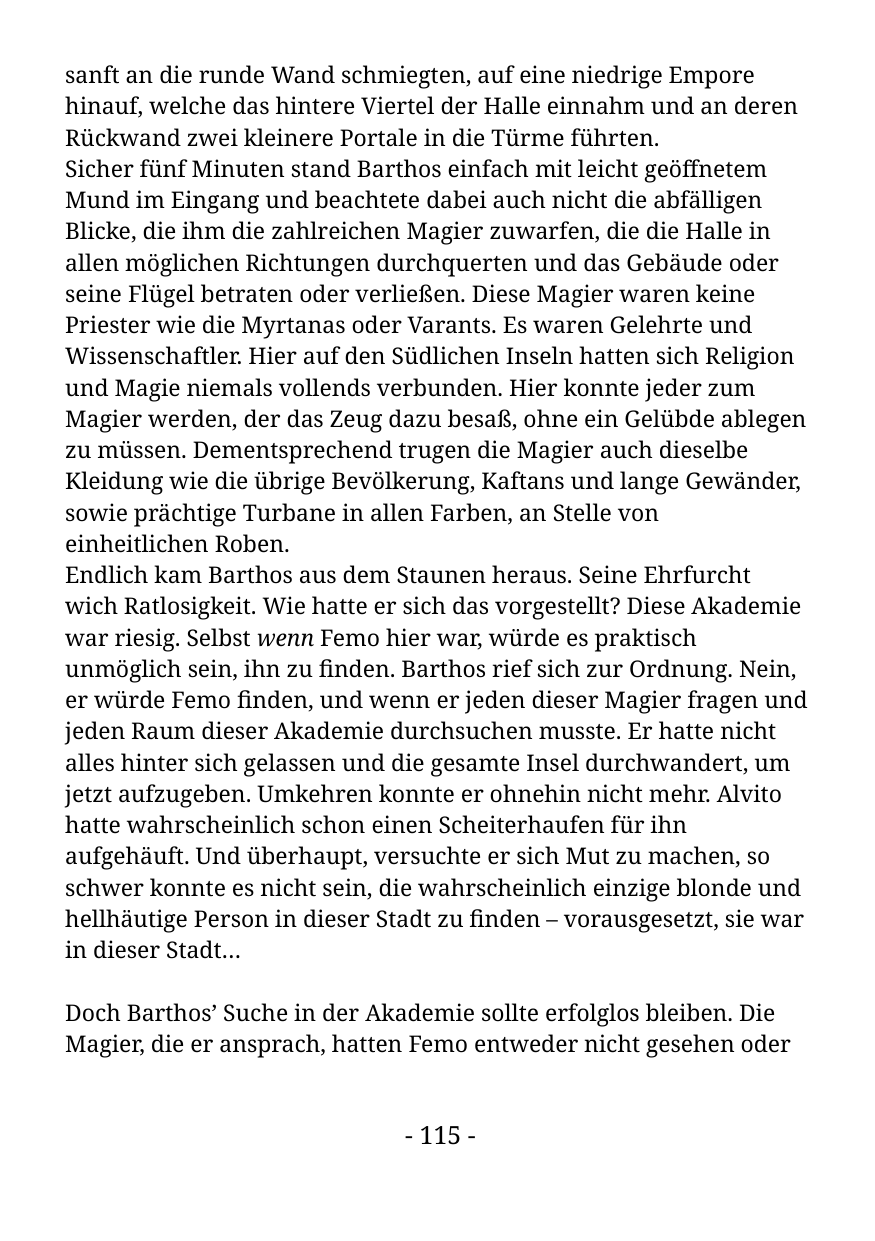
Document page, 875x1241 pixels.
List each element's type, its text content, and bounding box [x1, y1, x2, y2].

text sanft an die runde Wand schmiegten, auf eine niedrige Empore hinauf, welche das hintere Viertel der Halle einnahm und an deren Rückwand zwei kleinere Portale in die Türme führten. Sicher fünf Minuten stand Barthos einfach mit leicht geöffnetem Mund im Eingang und beachtete dabei auch nicht die abfälligen Blicke, die ihm die zahlreichen Magier zuwarfen, die die Halle in allen möglichen Richtungen durchquerten und das Gebäude oder seine Flügel betraten oder verließen. Diese Magier waren keine Priester wie die Myrtanas oder Varants. Es waren Gelehrte und Wissenschaftler. Hier auf den Südlichen Inseln hatten sich Religion und Magie niemals vollends verbunden. Hier konnte jeder zum Magier werden, der das Zeug dazu besaß, ohne ein Gelübde ablegen zu müssen. Dementsprechend trugen die Magier auch dieselbe Kleidung wie die übrige Bevölkerung, Kaftans und lange Gewänder, sowie prächtige Turbane in allen Farben, an Stelle von einheitlichen Roben. Endlich kam Barthos aus dem Staunen heraus. Seine Ehrfurcht wich Ratlosigkeit. Wie hatte er sich das vorgestellt? Diese Akademie war riesig. Selbst wenn Femo hier war, würde es praktisch unmöglich sein, ihn zu finden. Barthos rief sich zur Ordnung. Nein, er würde Femo finden, und wenn er jeden dieser Magier fragen und jeden Raum dieser Akademie durchsuchen musste. Er hatte nicht alles hinter sich gelassen und die gesamte Insel durchwandert, um jetzt aufzugeben. Umkehren konnte er ohnehin nicht mehr. Alvito hatte wahrscheinlich schon einen Scheiterhaufen für ihn aufgehäuft. Und überhaupt, versuchte er sich Mut zu machen, so schwer konnte es nicht sein, die wahrscheinlich einzige blonde und hellhäutige Person in dieser Stadt zu finden – vorausgesetzt, sie war in dieser Stadt… Doch Barthos’ Suche in der Akademie sollte erfolglos bleiben. Die Magier, die er ansprach, hatten Femo entweder nicht gesehen oder [65, 59, 809, 1059]
